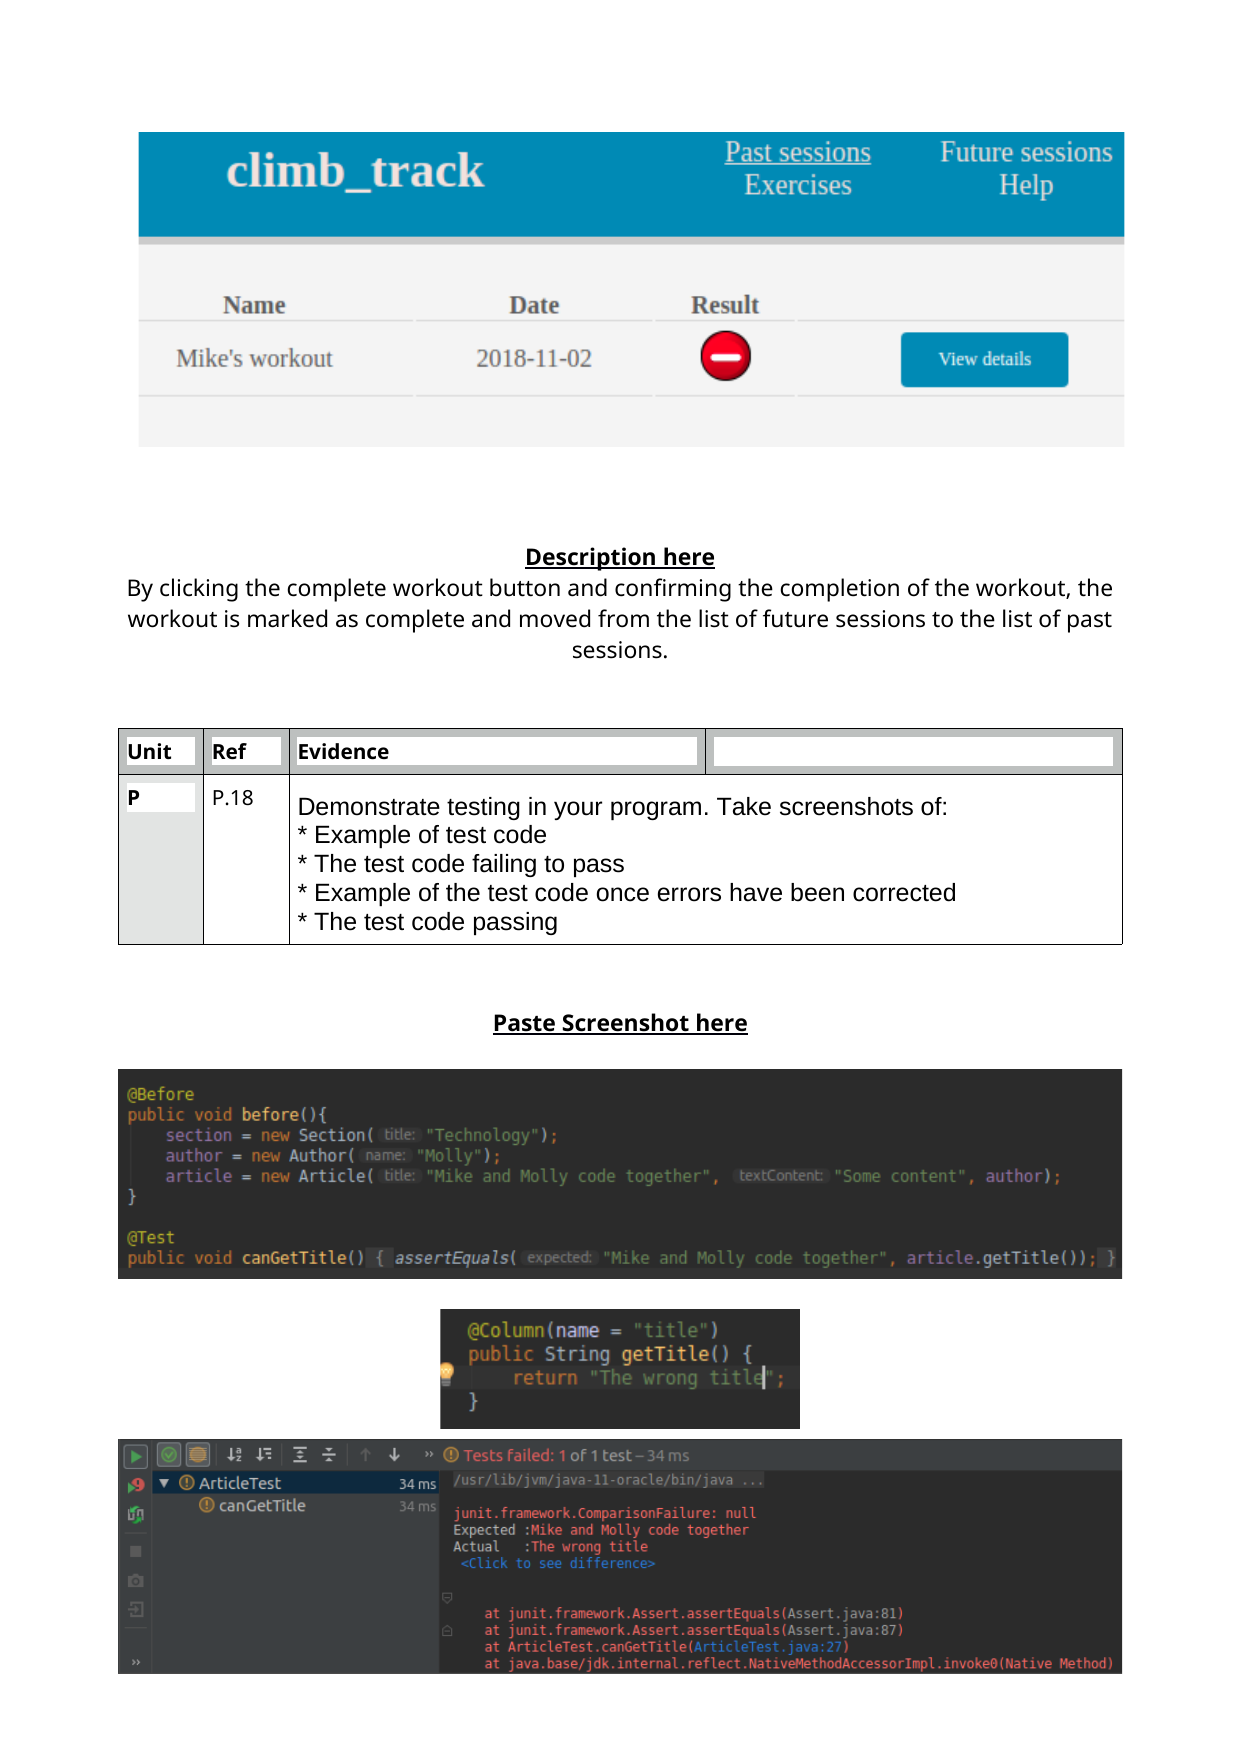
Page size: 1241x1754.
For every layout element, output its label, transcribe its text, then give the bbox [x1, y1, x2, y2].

picture [798, 181, 851, 194]
picture [249, 152, 317, 186]
picture [372, 159, 409, 186]
picture [118, 1439, 1123, 1674]
text Description here [118, 541, 1122, 572]
picture [776, 181, 797, 194]
picture [440, 1309, 800, 1429]
picture [437, 163, 456, 186]
table_header [706, 729, 1122, 774]
table_header Unit [119, 729, 203, 774]
text By clicking the complete workout button and confirming the completion of the workout, the workout is marked as complete and moved from the list of future sessions to the list of past sessions. [118, 572, 1122, 666]
picture [958, 148, 969, 161]
picture [1068, 148, 1073, 161]
table_header Ref [204, 729, 289, 774]
picture [118, 1069, 1123, 1279]
picture [972, 145, 1013, 161]
picture [1001, 174, 1018, 194]
picture [1022, 148, 1065, 161]
picture [746, 174, 775, 194]
table_header Evidence [290, 729, 705, 774]
picture [1075, 148, 1087, 161]
picture [412, 163, 434, 186]
picture [942, 141, 955, 161]
picture [227, 163, 247, 186]
picture [1089, 148, 1112, 161]
picture [1042, 181, 1053, 200]
picture [320, 152, 344, 186]
picture [459, 152, 484, 186]
table_cell Demonstrate testing in your program. Take screenshots of: * Example of test code * The test code failing to pass * Example of the test code once errors have been corrected * The test code passing [290, 775, 1122, 944]
table_cell P [119, 775, 203, 944]
picture [266, 152, 273, 160]
table_cell P.18 [204, 775, 289, 944]
picture [345, 189, 372, 193]
text Paste Screenshot here [118, 1007, 1122, 1038]
picture [138, 237, 1125, 447]
picture [1020, 174, 1039, 194]
picture [725, 141, 871, 164]
